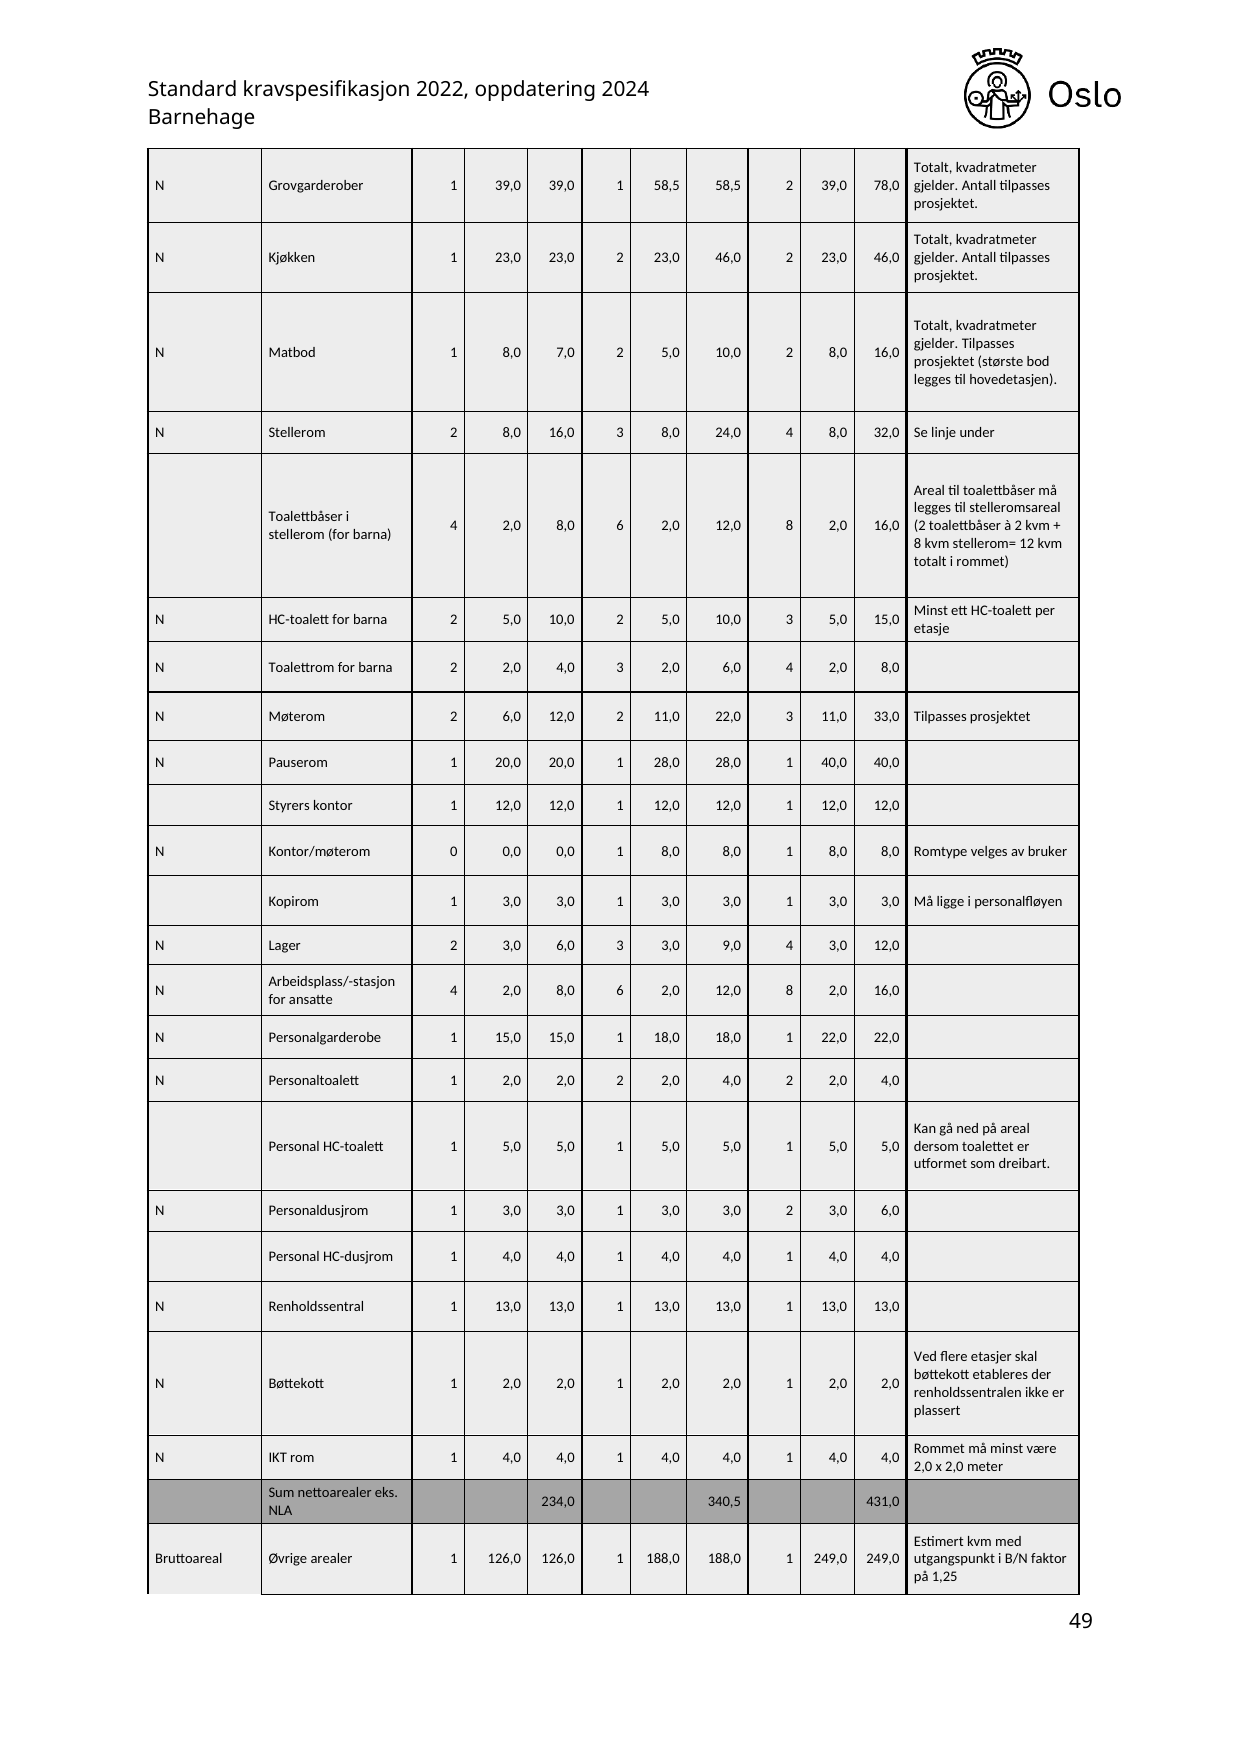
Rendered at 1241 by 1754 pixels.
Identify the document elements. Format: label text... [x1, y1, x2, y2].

table_cell 3,0 [465, 876, 527, 925]
table_cell 2,0 [465, 1332, 527, 1434]
table_cell 126,0 [465, 1524, 527, 1594]
table_cell Areal til toalettbåser må legges til stelleromsareal (2 toalettbåser à 2 kvm + 8 kvm stellerom= 12 kvm totalt i rommet) [908, 454, 1078, 597]
table_cell 12,0 [687, 454, 747, 597]
table_cell 1 [413, 1282, 464, 1331]
table_cell 1 [749, 1524, 800, 1594]
table_cell 1 [749, 876, 800, 925]
table_cell [908, 965, 1078, 1015]
table_cell 5,0 [465, 598, 527, 641]
table_cell 8,0 [528, 454, 581, 597]
table_cell 5,0 [855, 1102, 905, 1189]
table_cell Sum nettoarealer eks. NLA [262, 1480, 411, 1523]
table_cell 1 [583, 1524, 630, 1594]
table_cell 16,0 [855, 293, 905, 411]
table_cell 12,0 [801, 785, 854, 825]
table_cell 4,0 [855, 1436, 905, 1479]
table_cell 3,0 [465, 926, 527, 964]
table_cell 3,0 [528, 1191, 581, 1231]
table_cell [908, 1282, 1078, 1331]
table_cell N [149, 642, 261, 691]
table_cell 4,0 [528, 1436, 581, 1479]
table_cell 1 [413, 223, 464, 292]
table_cell [908, 1191, 1078, 1231]
table_cell 8,0 [855, 642, 905, 691]
table_cell 32,0 [855, 412, 905, 453]
table_cell 5,0 [631, 1102, 686, 1189]
table_cell 0 [413, 826, 464, 875]
table_cell 78,0 [855, 149, 905, 222]
table_cell 8 [749, 965, 800, 1015]
table_cell 1 [583, 1016, 630, 1058]
table_cell [149, 1480, 261, 1523]
table_cell Kontor/møterom [262, 826, 411, 875]
table_cell 3,0 [631, 1191, 686, 1231]
table_cell 13,0 [631, 1282, 686, 1331]
table_cell 3,0 [855, 876, 905, 925]
table_cell 20,0 [465, 741, 527, 784]
table_cell Stellerom [262, 412, 411, 453]
table_cell 2,0 [465, 1059, 527, 1101]
table_cell 12,0 [855, 785, 905, 825]
table_cell 2 [413, 642, 464, 691]
table_cell N [149, 741, 261, 784]
table_cell 1 [583, 1332, 630, 1434]
table_cell 1 [583, 149, 630, 222]
table_cell [801, 1480, 854, 1523]
table_cell 12,0 [465, 785, 527, 825]
table_cell Se linje under [908, 412, 1078, 453]
table_cell 3,0 [801, 926, 854, 964]
table_cell 58,5 [687, 149, 747, 222]
table_cell 1 [749, 1232, 800, 1281]
table_cell 1 [749, 1332, 800, 1434]
table_cell Arbeidsplass/-stasjon for ansatte [262, 965, 411, 1015]
table_cell 1 [413, 1232, 464, 1281]
table_cell 8,0 [687, 826, 747, 875]
table_cell Personal HC-dusjrom [262, 1232, 411, 1281]
table_cell 4 [413, 965, 464, 1015]
table_cell Møterom [262, 693, 411, 740]
table_cell 2 [413, 926, 464, 964]
table_cell 3,0 [465, 1191, 527, 1231]
table_cell 431,0 [855, 1480, 905, 1523]
table_cell Personal HC-toalett [262, 1102, 411, 1189]
table_cell 2 [583, 693, 630, 740]
table_cell 1 [413, 1191, 464, 1231]
table_cell 5,0 [631, 598, 686, 641]
table_cell 3 [583, 926, 630, 964]
table_cell 1 [583, 826, 630, 875]
table_cell 8 [749, 454, 800, 597]
table_cell Toalettrom for barna [262, 642, 411, 691]
table_cell 3,0 [801, 876, 854, 925]
table_cell 4,0 [528, 1232, 581, 1281]
table_cell 11,0 [631, 693, 686, 740]
table_cell N [149, 223, 261, 292]
table_cell Pauserom [262, 741, 411, 784]
table_cell 3,0 [631, 926, 686, 964]
table_cell 5,0 [687, 1102, 747, 1189]
table_cell 5,0 [801, 1102, 854, 1189]
table_cell HC-toalett for barna [262, 598, 411, 641]
table_cell 40,0 [801, 741, 854, 784]
table_cell 2,0 [465, 965, 527, 1015]
table_cell N [149, 1436, 261, 1479]
table_cell 1 [583, 1282, 630, 1331]
table_cell 3,0 [528, 876, 581, 925]
table_cell Styrers kontor [262, 785, 411, 825]
table_cell [908, 741, 1078, 784]
table_cell N [149, 1282, 261, 1331]
table_cell [149, 1232, 261, 1281]
table_cell 249,0 [801, 1524, 854, 1594]
table_cell 1 [413, 1102, 464, 1189]
table_cell [465, 1480, 527, 1523]
table_cell 11,0 [801, 693, 854, 740]
table_cell 1 [583, 1232, 630, 1281]
table_cell 4,0 [465, 1232, 527, 1281]
table_cell Rommet må minst være 2,0 x 2,0 meter [908, 1436, 1078, 1479]
table_cell 39,0 [528, 149, 581, 222]
table_cell [149, 454, 261, 597]
table_cell 1 [749, 1102, 800, 1189]
table_cell [583, 1480, 630, 1523]
table_cell 1 [583, 1191, 630, 1231]
table_cell 2,0 [801, 454, 854, 597]
table_cell 2 [583, 223, 630, 292]
table_cell 1 [583, 876, 630, 925]
table_cell 1 [413, 785, 464, 825]
table_cell 39,0 [801, 149, 854, 222]
table_cell 10,0 [687, 293, 747, 411]
table_cell 8,0 [465, 412, 527, 453]
table_cell 3,0 [801, 1191, 854, 1231]
table_cell Kopirom [262, 876, 411, 925]
table_cell 22,0 [855, 1016, 905, 1058]
table_cell 13,0 [465, 1282, 527, 1331]
table_cell 4,0 [465, 1436, 527, 1479]
table_cell 5,0 [801, 598, 854, 641]
table_cell 1 [749, 785, 800, 825]
table_cell N [149, 1191, 261, 1231]
table_cell 1 [583, 1436, 630, 1479]
table_cell 2,0 [528, 1059, 581, 1101]
table_cell 2,0 [801, 1332, 854, 1434]
table_cell Matbod [262, 293, 411, 411]
table_cell 6,0 [687, 642, 747, 691]
table_cell 12,0 [631, 785, 686, 825]
table_cell 20,0 [528, 741, 581, 784]
table_cell 8,0 [801, 293, 854, 411]
table_cell 10,0 [528, 598, 581, 641]
table_cell [908, 1480, 1078, 1523]
table_cell [908, 642, 1078, 691]
table_cell 8,0 [801, 412, 854, 453]
table_cell 0,0 [528, 826, 581, 875]
table_cell 2 [749, 149, 800, 222]
table_cell 22,0 [801, 1016, 854, 1058]
table_cell Bøttekott [262, 1332, 411, 1434]
table_cell 13,0 [687, 1282, 747, 1331]
table_cell 4,0 [801, 1232, 854, 1281]
table_cell [149, 785, 261, 825]
table_cell 15,0 [465, 1016, 527, 1058]
table_cell N [149, 926, 261, 964]
table_cell 1 [413, 1059, 464, 1101]
table_cell 3,0 [631, 876, 686, 925]
table_cell 1 [583, 1102, 630, 1189]
table_cell 6,0 [855, 1191, 905, 1231]
table_cell 4 [413, 454, 464, 597]
table_cell 1 [413, 1436, 464, 1479]
table_cell 16,0 [855, 454, 905, 597]
table_cell 23,0 [465, 223, 527, 292]
table_cell 2 [749, 1191, 800, 1231]
table_cell 126,0 [528, 1524, 581, 1594]
table_cell 12,0 [687, 965, 747, 1015]
table_cell 3 [583, 642, 630, 691]
table_cell 58,5 [631, 149, 686, 222]
table_cell 9,0 [687, 926, 747, 964]
table_cell [908, 785, 1078, 825]
table_cell 2,0 [465, 642, 527, 691]
table_cell 24,0 [687, 412, 747, 453]
table_cell 2,0 [631, 642, 686, 691]
table_cell 1 [413, 293, 464, 411]
table_cell Personaldusjrom [262, 1191, 411, 1231]
table_cell 33,0 [855, 693, 905, 740]
table_cell 40,0 [855, 741, 905, 784]
table_cell 2 [413, 412, 464, 453]
table_cell Personaltoalett [262, 1059, 411, 1101]
table_cell 2 [749, 293, 800, 411]
table_cell 2 [413, 693, 464, 740]
table_cell 5,0 [528, 1102, 581, 1189]
table_cell 2 [583, 1059, 630, 1101]
table_cell 1 [749, 1016, 800, 1058]
table_cell 13,0 [528, 1282, 581, 1331]
table_cell Ved flere etasjer skal bøttekott etableres der renholdssentralen ikke er plassert [908, 1332, 1078, 1434]
table_cell 1 [749, 741, 800, 784]
table_cell 2,0 [631, 454, 686, 597]
table_cell 15,0 [528, 1016, 581, 1058]
table_cell 3,0 [687, 1191, 747, 1231]
table_cell 12,0 [528, 785, 581, 825]
table_cell [149, 1102, 261, 1189]
table_cell 2,0 [631, 965, 686, 1015]
table_cell 6,0 [465, 693, 527, 740]
table_cell N [149, 693, 261, 740]
table_cell 28,0 [687, 741, 747, 784]
table_cell 2,0 [801, 642, 854, 691]
table_cell [149, 876, 261, 925]
table_cell 2 [749, 1059, 800, 1101]
table_cell 23,0 [528, 223, 581, 292]
table_cell 5,0 [465, 1102, 527, 1189]
table_cell 8,0 [631, 412, 686, 453]
table_cell 6 [583, 454, 630, 597]
table_cell 46,0 [687, 223, 747, 292]
table_cell Kjøkken [262, 223, 411, 292]
table_cell 2,0 [687, 1332, 747, 1434]
table_cell N [149, 1332, 261, 1434]
table_cell 13,0 [855, 1282, 905, 1331]
table_cell 4,0 [687, 1436, 747, 1479]
table_cell 2,0 [801, 1059, 854, 1101]
table_cell 2,0 [855, 1332, 905, 1434]
table_cell 7,0 [528, 293, 581, 411]
table_cell 4 [749, 642, 800, 691]
table_cell 2,0 [528, 1332, 581, 1434]
table_cell [631, 1480, 686, 1523]
table_cell 12,0 [528, 693, 581, 740]
table_cell [908, 1059, 1078, 1101]
table_cell 4,0 [801, 1436, 854, 1479]
table_cell 8,0 [465, 293, 527, 411]
table_cell 2 [583, 293, 630, 411]
table_cell Øvrige arealer [262, 1524, 411, 1594]
table_cell 12,0 [687, 785, 747, 825]
table_cell 1 [413, 876, 464, 925]
table_cell 1 [583, 785, 630, 825]
table_cell Romtype velges av bruker [908, 826, 1078, 875]
table_cell 1 [749, 1436, 800, 1479]
table_cell 1 [413, 1524, 464, 1594]
table_cell 8,0 [801, 826, 854, 875]
table_cell 1 [413, 1016, 464, 1058]
table_cell 2,0 [631, 1059, 686, 1101]
table_cell 4,0 [687, 1232, 747, 1281]
table_cell N [149, 412, 261, 453]
table_cell 18,0 [687, 1016, 747, 1058]
table_cell 234,0 [528, 1480, 581, 1523]
table_cell Toalettbåser i stellerom (for barna) [262, 454, 411, 597]
table_cell 2 [749, 223, 800, 292]
table_cell 4,0 [631, 1436, 686, 1479]
table_cell 23,0 [631, 223, 686, 292]
table_cell N [149, 1059, 261, 1101]
table_cell Bruttoareal [149, 1524, 261, 1594]
table_cell 3 [749, 693, 800, 740]
table_cell 188,0 [631, 1524, 686, 1594]
table_cell 4,0 [855, 1059, 905, 1101]
table_cell 4 [749, 412, 800, 453]
table_cell 3 [583, 412, 630, 453]
table_cell 1 [749, 826, 800, 875]
table_cell 6,0 [528, 926, 581, 964]
table_cell 8,0 [631, 826, 686, 875]
table_cell 188,0 [687, 1524, 747, 1594]
table_cell 28,0 [631, 741, 686, 784]
table_cell Grovgarderober [262, 149, 411, 222]
table_cell Lager [262, 926, 411, 964]
table_cell N [149, 149, 261, 222]
table_cell 16,0 [855, 965, 905, 1015]
table_cell 2 [583, 598, 630, 641]
table_cell Personalgarderobe [262, 1016, 411, 1058]
table_cell N [149, 1016, 261, 1058]
table_cell 2,0 [631, 1332, 686, 1434]
table_cell 15,0 [855, 598, 905, 641]
table_cell Tilpasses prosjektet [908, 693, 1078, 740]
table_cell Estimert kvm med utgangspunkt i B/N faktor på 1,25 [908, 1524, 1078, 1594]
table_cell 1 [583, 741, 630, 784]
table_cell Totalt, kvadratmeter gjelder. Antall tilpasses prosjektet. [908, 149, 1078, 222]
table_cell 13,0 [801, 1282, 854, 1331]
table_cell [413, 1480, 464, 1523]
table_cell 8,0 [855, 826, 905, 875]
table_cell 22,0 [687, 693, 747, 740]
table_cell [908, 1232, 1078, 1281]
table_cell 249,0 [855, 1524, 905, 1594]
table_cell 10,0 [687, 598, 747, 641]
table_cell 39,0 [465, 149, 527, 222]
table_cell Totalt, kvadratmeter gjelder. Tilpasses prosjektet (største bod legges til hovedetasjen). [908, 293, 1078, 411]
table_cell N [149, 293, 261, 411]
table_cell 1 [413, 149, 464, 222]
table_cell N [149, 826, 261, 875]
table_cell 16,0 [528, 412, 581, 453]
table_cell 5,0 [631, 293, 686, 411]
table_cell 2 [413, 598, 464, 641]
table_cell Totalt, kvadratmeter gjelder. Antall tilpasses prosjektet. [908, 223, 1078, 292]
table_cell 2,0 [465, 454, 527, 597]
table_cell [749, 1480, 800, 1523]
table_cell 340,5 [687, 1480, 747, 1523]
table_cell Kan gå ned på areal dersom toalettet er utformet som dreibart. [908, 1102, 1078, 1189]
table_cell 46,0 [855, 223, 905, 292]
table_cell [908, 1016, 1078, 1058]
table_cell [908, 926, 1078, 964]
table_cell Renholdssentral [262, 1282, 411, 1331]
table_cell 0,0 [465, 826, 527, 875]
table_cell 23,0 [801, 223, 854, 292]
table_cell 4,0 [855, 1232, 905, 1281]
table_cell Må ligge i personalfløyen [908, 876, 1078, 925]
table_cell 12,0 [855, 926, 905, 964]
table_cell 8,0 [528, 965, 581, 1015]
table_cell 1 [413, 1332, 464, 1434]
table_cell 3,0 [687, 876, 747, 925]
table_cell 4 [749, 926, 800, 964]
table_cell IKT rom [262, 1436, 411, 1479]
table_cell 18,0 [631, 1016, 686, 1058]
table_cell 2,0 [801, 965, 854, 1015]
table_cell 4,0 [631, 1232, 686, 1281]
table_cell N [149, 965, 261, 1015]
table_cell 1 [749, 1282, 800, 1331]
table_cell 6 [583, 965, 630, 1015]
table_cell Minst ett HC-toalett per etasje [908, 598, 1078, 641]
table_cell N [149, 598, 261, 641]
table_cell 3 [749, 598, 800, 641]
table_cell 1 [413, 741, 464, 784]
table_cell 4,0 [687, 1059, 747, 1101]
table_cell 4,0 [528, 642, 581, 691]
